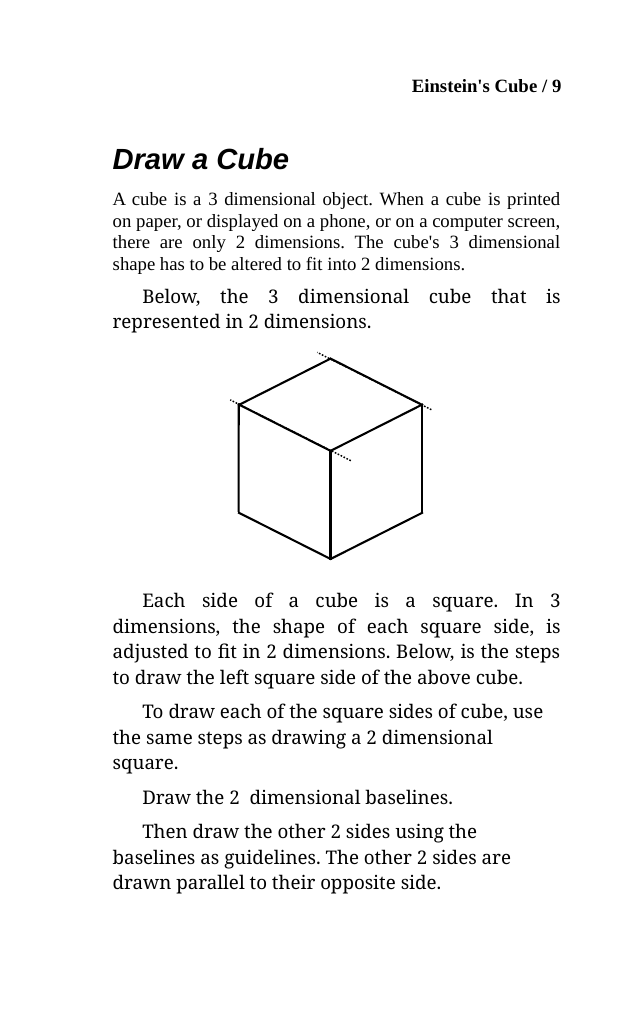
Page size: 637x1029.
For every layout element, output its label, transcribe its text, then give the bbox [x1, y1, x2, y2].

text Below, the 3 dimensional cube that is represented in 2 dimensions. [112, 283, 561, 334]
text A cube is a 3 dimensional object. When a cube is printed on paper, or displayed on a phone, or on a computer screen, there are only 2 dimensions. The cube's 3 dimensional shape has to be altered to fit into 2 dimensions. [112, 188, 561, 274]
subtitle Draw a Cube [112, 142, 561, 176]
text To draw each of the square sides of cube, use the same steps as drawing a 2 dimensional square. [112, 698, 561, 775]
text Draw the 2 dimensional baselines. [112, 784, 561, 809]
text Each side of a cube is a square. In 3 dimensions, the shape of each square side, is adjusted to fit in 2 dimensions. Below, is the steps to draw the left square side of the above cube. [112, 587, 561, 689]
text Then draw the other 2 sides using the baselines as guidelines. The other 2 sides are drawn parallel to their opposite side. [112, 818, 561, 895]
